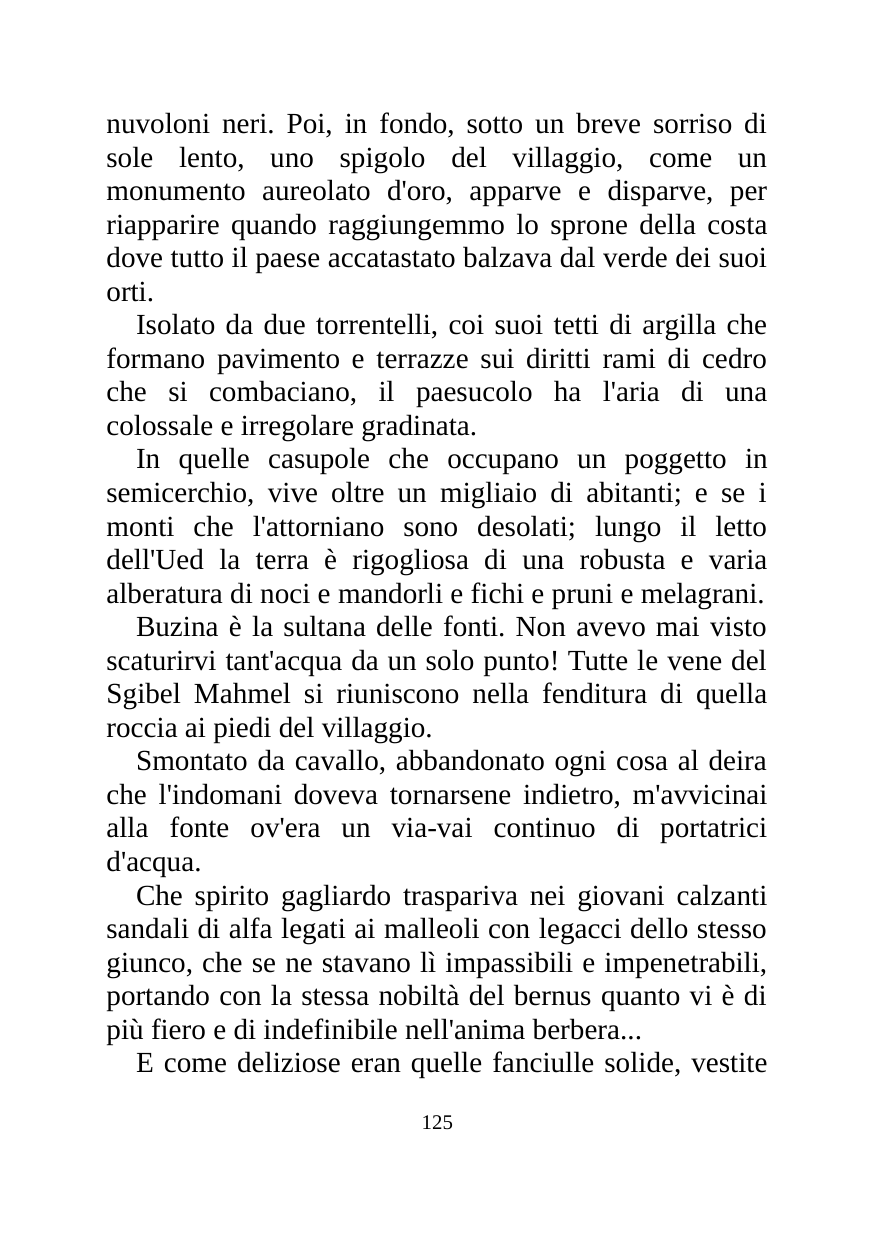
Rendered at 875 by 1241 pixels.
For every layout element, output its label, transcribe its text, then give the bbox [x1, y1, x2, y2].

text Buzina è la sultana delle fonti. Non avevo mai visto scaturirvi tant'acqua da un solo punto! Tutte le vene del Sgibel Mahmel si riuniscono nella fenditura di quella roccia ai piedi del villaggio. [106, 609, 768, 743]
text E come deliziose eran quelle fanciulle solide, vestite [106, 1045, 768, 1079]
text Smontato da cavallo, abbandonato ogni cosa al deira che l'indomani doveva tornarsene indietro, m'avvicinai alla fonte ov'era un via-vai continuo di portatrici d'acqua. [106, 743, 768, 878]
text Isolato da due torrentelli, coi suoi tetti di argilla che formano pavimento e terrazze sui diritti rami di cedro che si combaciano, il paesucolo ha l'aria di una colossale e irregolare gradinata. [106, 307, 768, 442]
text nuvoloni neri. Poi, in fondo, sotto un breve sorriso di sole lento, uno spigolo del villaggio, come un monumento aureolato d'oro, apparve e disparve, per riapparire quando raggiungemmo lo sprone della costa dove tutto il paese accatastato balzava dal verde dei suoi orti. [106, 106, 768, 307]
text In quelle casupole che occupano un poggetto in semicerchio, vive oltre un migliaio di abitanti; e se i monti che l'attorniano sono desolati; lungo il letto dell'Ued la terra è rigogliosa di una robusta e varia alberatura di noci e mandorli e fichi e pruni e melagrani. [106, 442, 768, 609]
text Che spirito gagliardo traspariva nei giovani calzanti sandali di alfa legati ai malleoli con legacci dello stesso giunco, che se ne stavano lì impassibili e impenetrabili, portando con la stessa nobiltà del bernus quanto vi è di più fiero e di indefinibile nell'anima berbera... [106, 878, 768, 1045]
